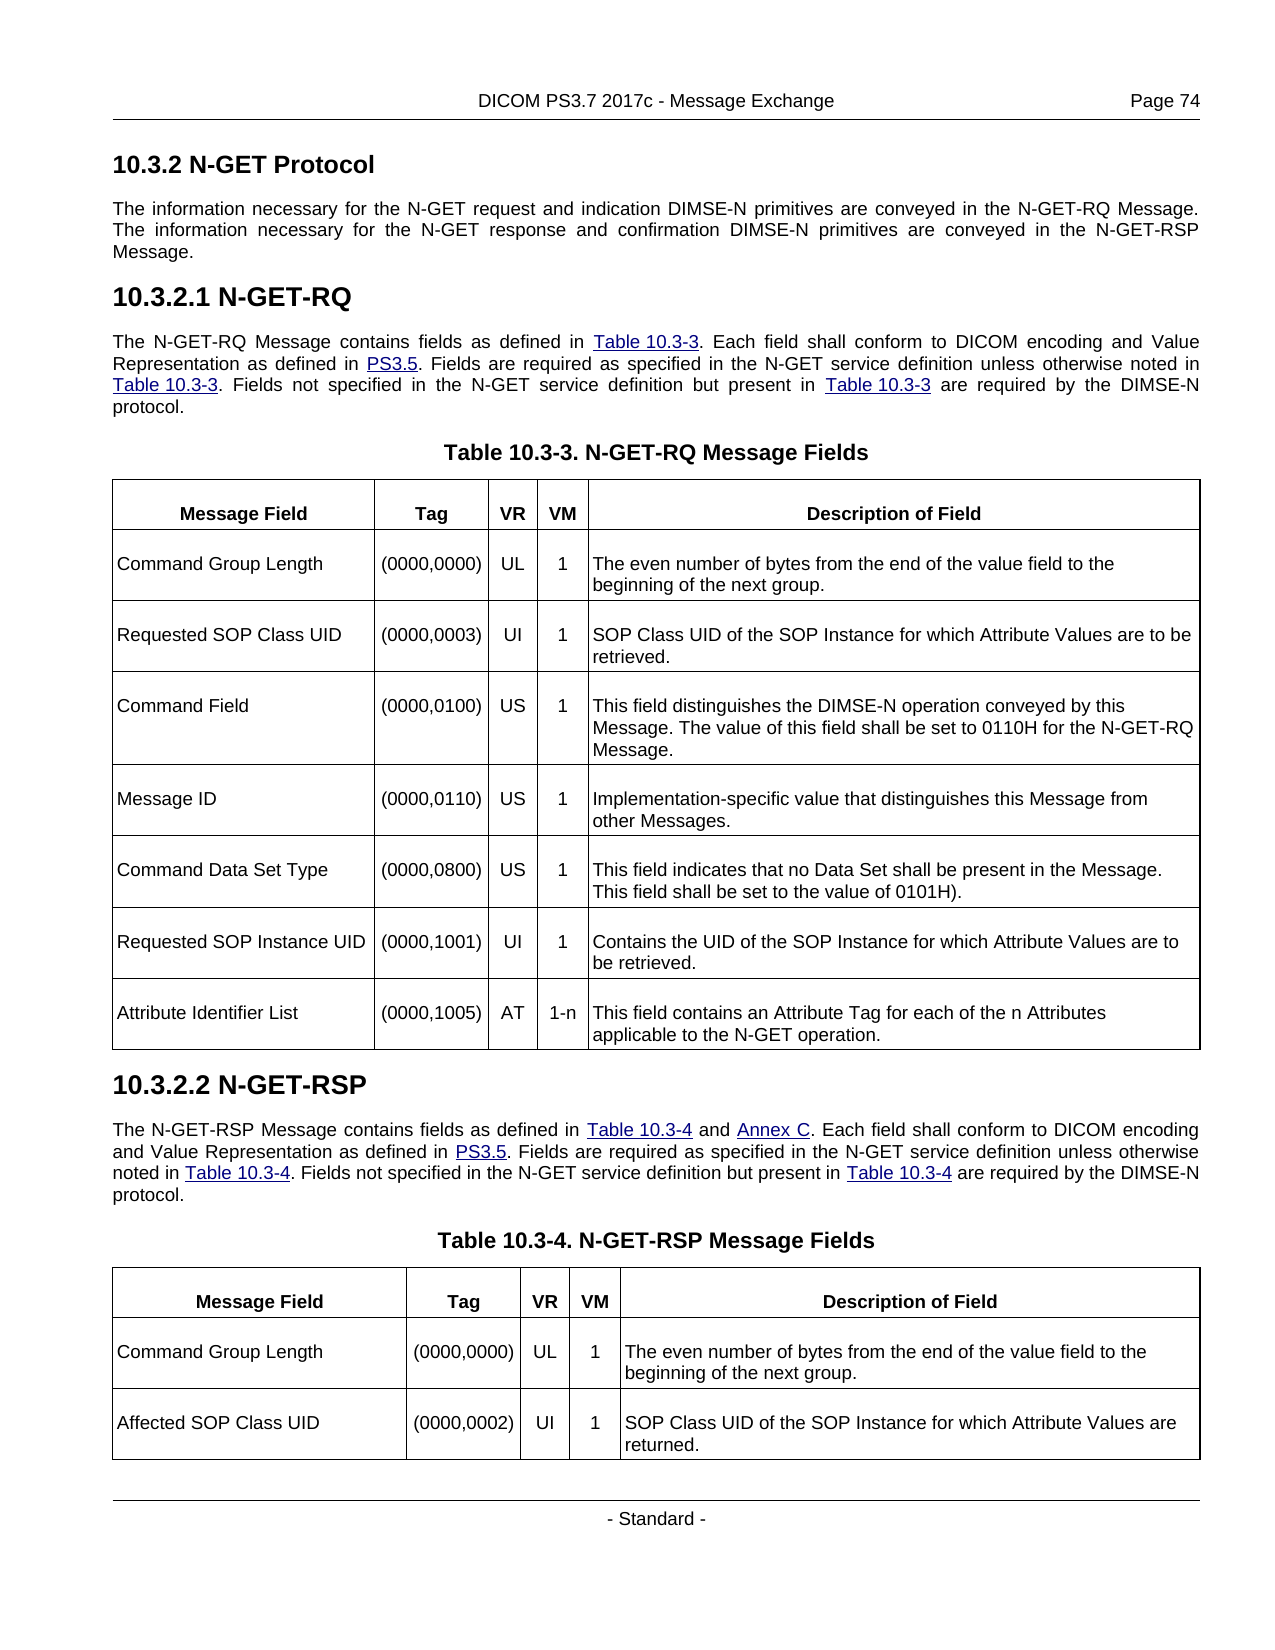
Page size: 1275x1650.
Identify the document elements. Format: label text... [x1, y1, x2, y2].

table_cell (0000,0002) [407, 1389, 520, 1459]
table_cell Contains the UID of the SOP Instance for which Attribute Values are to be retrieved. [589, 908, 1199, 978]
text Table 10.3-4. N-GET-RSP Message Fields [112, 1228, 1200, 1253]
table_cell (0000,0000) [375, 530, 488, 600]
table_header Description of Field [621, 1268, 1199, 1317]
table_header VM [570, 1268, 620, 1317]
table_cell 1 [570, 1389, 620, 1459]
text 10.3.2 N-GET Protocol [112, 150, 1200, 179]
table_cell (0000,0800) [375, 836, 488, 907]
table_cell (0000,0000) [407, 1318, 520, 1388]
table_cell Command Group Length [113, 1318, 406, 1388]
text 10.3.2.2 N-GET-RSP [112, 1069, 1200, 1100]
table_cell AT [489, 979, 537, 1049]
table_cell (0000,1001) [375, 908, 488, 978]
table_cell UI [521, 1389, 569, 1459]
table_cell Attribute Identifier List [113, 979, 374, 1049]
table_cell Command Group Length [113, 530, 374, 600]
table_header Tag [407, 1268, 520, 1317]
table_cell US [489, 765, 537, 835]
table_header Description of Field [589, 480, 1199, 529]
text Table 10.3-3. N-GET-RQ Message Fields [112, 440, 1200, 466]
table_cell The even number of bytes from the end of the value field to the beginning of the next group. [621, 1318, 1199, 1388]
table_cell 1 [538, 836, 588, 907]
table_cell This field indicates that no Data Set shall be present in the Message. This field shall be set to the value of 0101H). [589, 836, 1199, 907]
text The N-GET-RQ Message contains fields as defined in Table 10.3-3. Each field shall conform to DICOM encoding and Value Representation as defined in PS3.5. Fields are required as specified in the N-GET service definition unless otherwise noted in Table 10.3-3. Fields not specified in the N-GET service definition but present in Table 10.3-3 are required by the DIMSE-N protocol. [112, 331, 1200, 417]
table_header Tag [375, 480, 488, 529]
table_cell (0000,0100) [375, 672, 488, 764]
table_cell 1 [538, 601, 588, 671]
table_cell (0000,1005) [375, 979, 488, 1049]
table_cell (0000,0110) [375, 765, 488, 835]
table_header VR [489, 480, 537, 529]
table_cell 1 [538, 765, 588, 835]
text The N-GET-RSP Message contains fields as defined in Table 10.3-4 and Annex C. Each field shall conform to DICOM encoding and Value Representation as defined in PS3.5. Fields are required as specified in the N-GET service definition unless otherwise noted in Table 10.3-4. Fields not specified in the N-GET service definition but present in Table 10.3-4 are required by the DIMSE-N protocol. [112, 1119, 1200, 1205]
table_cell UI [489, 601, 537, 671]
table_cell 1 [538, 672, 588, 764]
table_cell UL [489, 530, 537, 600]
table_cell Command Field [113, 672, 374, 764]
table_cell UL [521, 1318, 569, 1388]
table_cell Requested SOP Class UID [113, 601, 374, 671]
table_header Message Field [113, 480, 374, 529]
table_cell Requested SOP Instance UID [113, 908, 374, 978]
table_cell SOP Class UID of the SOP Instance for which Attribute Values are to be retrieved. [589, 601, 1199, 671]
table_cell (0000,0003) [375, 601, 488, 671]
table_cell US [489, 836, 537, 907]
table_cell Affected SOP Class UID [113, 1389, 406, 1459]
table_cell 1 [538, 908, 588, 978]
table_header Message Field [113, 1268, 406, 1317]
table_cell UI [489, 908, 537, 978]
table_cell This field contains an Attribute Tag for each of the n Attributes applicable to the N-GET operation. [589, 979, 1199, 1049]
table_header VR [521, 1268, 569, 1317]
table_cell This field distinguishes the DIMSE-N operation conveyed by this Message. The value of this field shall be set to 0110H for the N-GET-RQ Message. [589, 672, 1199, 764]
table_cell SOP Class UID of the SOP Instance for which Attribute Values are returned. [621, 1389, 1199, 1459]
table_header VM [538, 480, 588, 529]
table_cell Message ID [113, 765, 374, 835]
table_cell US [489, 672, 537, 764]
table_cell The even number of bytes from the end of the value field to the beginning of the next group. [589, 530, 1199, 600]
table_cell Implementation-specific value that distinguishes this Message from other Messages. [589, 765, 1199, 835]
table_cell 1 [570, 1318, 620, 1388]
text 10.3.2.1 N-GET-RQ [112, 281, 1200, 312]
table_cell Command Data Set Type [113, 836, 374, 907]
table_cell 1 [538, 530, 588, 600]
table_cell 1-n [538, 979, 588, 1049]
text The information necessary for the N-GET request and indication DIMSE-N primitives are conveyed in the N-GET-RQ Message. The information necessary for the N-GET response and confirmation DIMSE-N primitives are conveyed in the N-GET-RSP Message. [112, 197, 1200, 262]
